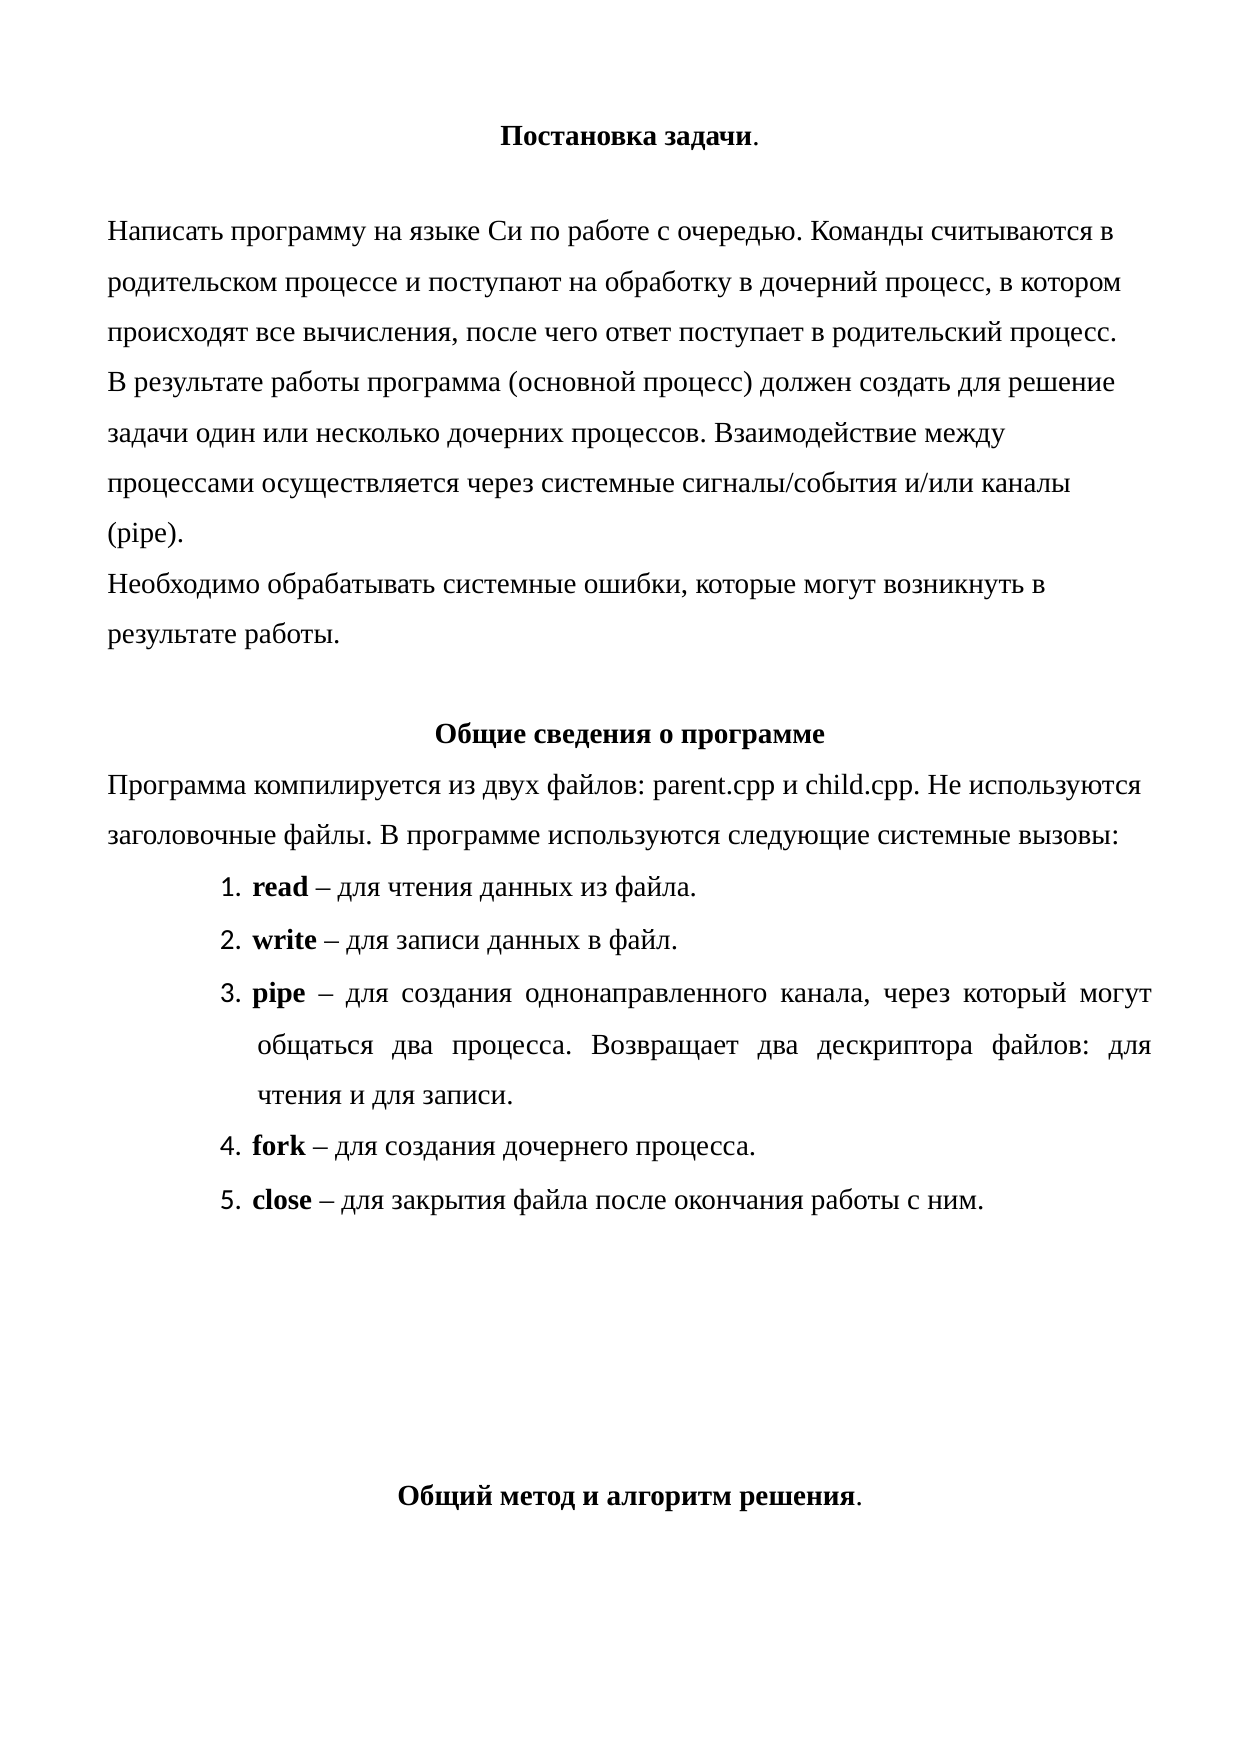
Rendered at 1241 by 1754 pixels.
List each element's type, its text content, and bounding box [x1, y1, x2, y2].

text В результате работы программа (основной процесс) должен создать для решение [107, 364, 1153, 398]
text Программа компилируется из двух файлов: parent.cpp и child.cpp. Не используются заголовочные файлы. В программе используются следующие системные вызовы: [107, 767, 1153, 851]
list close – для закрытия файла после окончания работы с ним. [219, 1181, 1153, 1217]
text Необходимо обрабатывать системные ошибки, которые могут возникнуть в результате работы. [107, 566, 1153, 649]
list read – для чтения данных из файла. [219, 868, 1153, 903]
list pipe – для создания однонаправленного канала, через который могут общаться два процесса. Возвращает два дескриптора файлов: для чтения и для записи. [219, 974, 1153, 1111]
text задачи один или несколько дочерних процессов. Взаимодействие между процессами осуществляется через системные сигналы/события и/или каналы (pipe). [107, 415, 1153, 549]
text Постановка задачи. [107, 118, 1153, 152]
text Общий метод и алгоритм решения. [107, 1478, 1153, 1511]
text Написать программу на языке Си по работе с очередью. Команды считываются в родительском процессе и поступают на обработку в дочерний процесс, в котором происходят все вычисления, после чего ответ поступает в родительский процесс. [107, 213, 1153, 348]
list fork – для создания дочернего процесса. [219, 1127, 1153, 1163]
list write – для записи данных в файл. [219, 921, 1153, 957]
text Общие сведения о программе [107, 717, 1153, 750]
